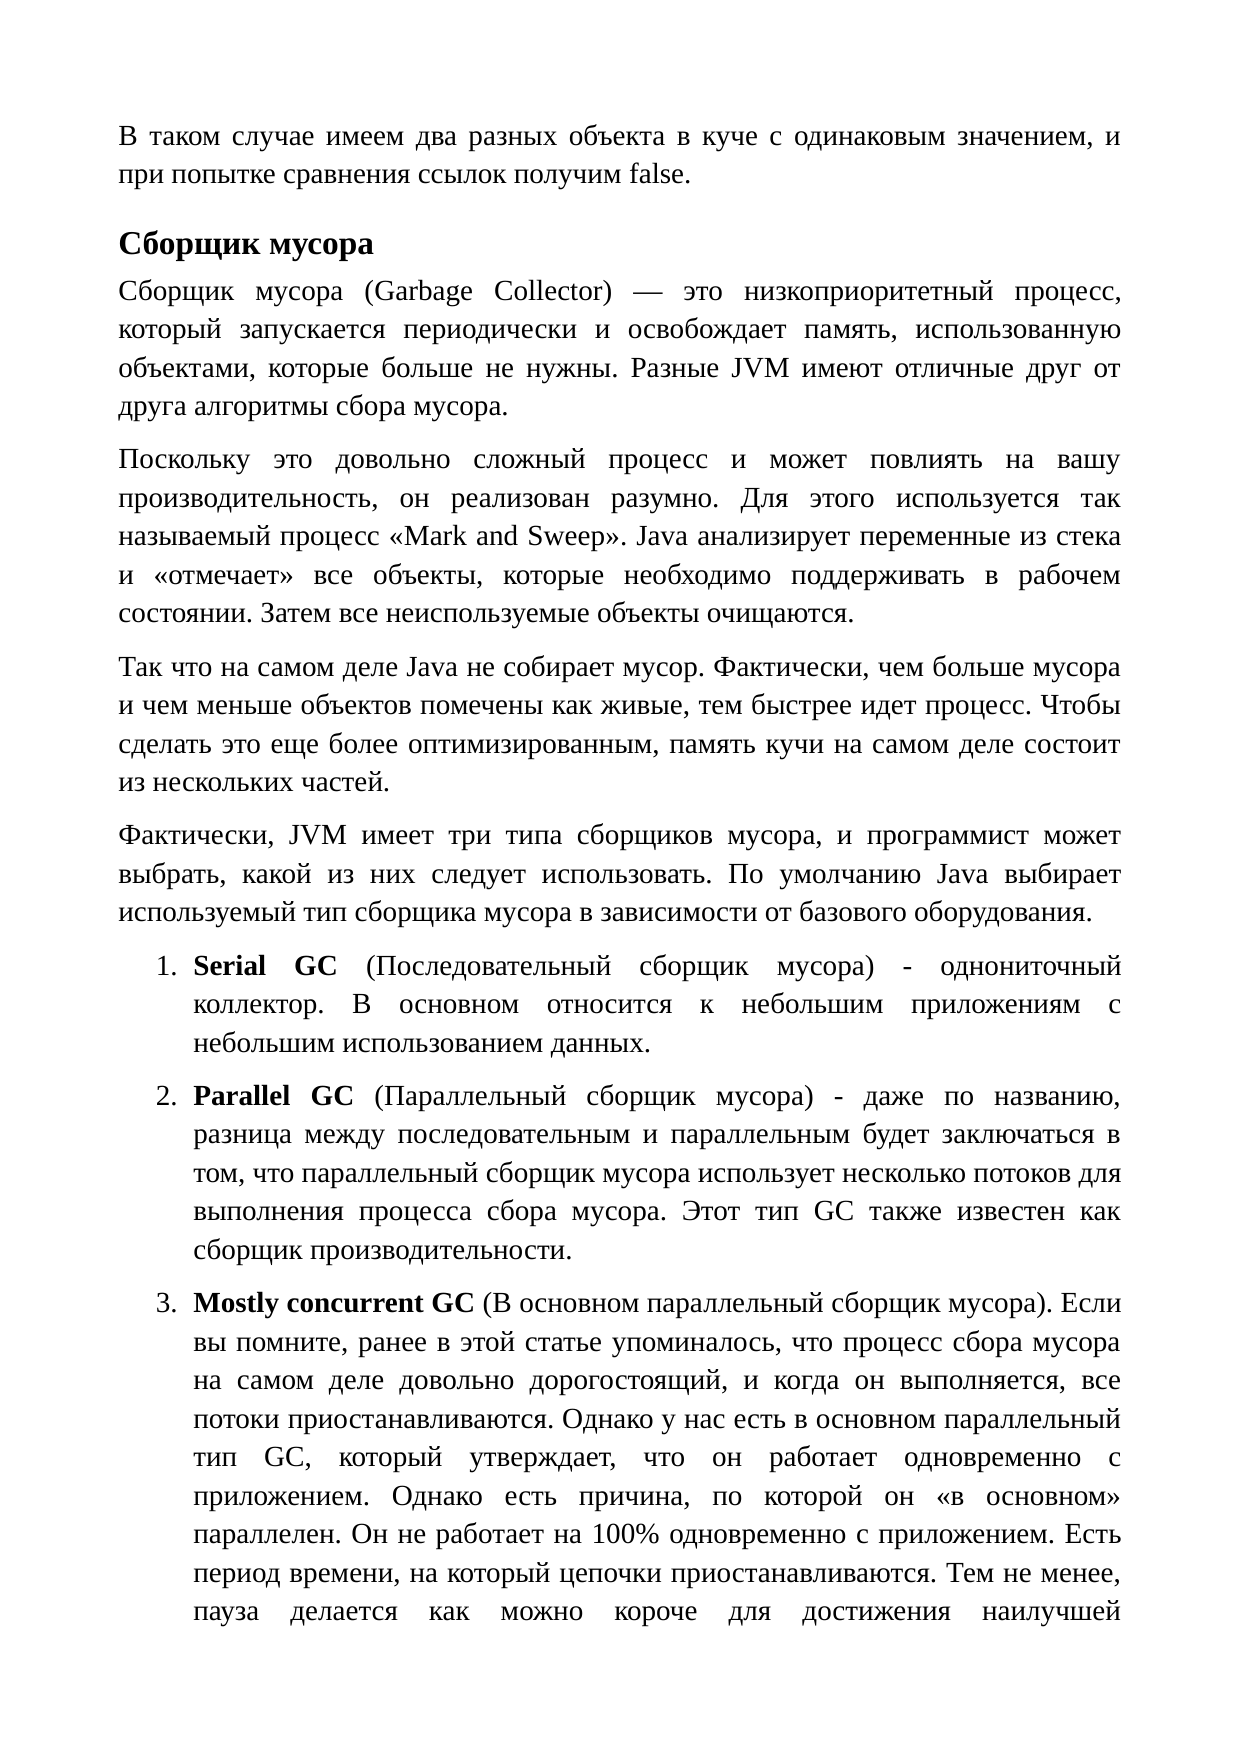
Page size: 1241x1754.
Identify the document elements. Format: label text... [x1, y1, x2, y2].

text Фактически, JVM имеет три типа сборщиков мусора, и программист может выбрать, какой из них следует использовать. По умолчанию Java выбирает используемый тип сборщика мусора в зависимости от базового оборудования. [118, 817, 1122, 928]
list Parallel GC (Параллельный сборщик мусора) - даже по названию, разница между последовательным и параллельным будет заключаться в том, что параллельный сборщик мусора использует несколько потоков для выполнения процесса сбора мусора. Этот тип GC также известен как сборщик производительности. [156, 1078, 1122, 1266]
text Поскольку это довольно сложный процесс и может повлиять на вашу производительность, он реализован разумно. Для этого используется так называемый процесс «Mark and Sweep». Java анализирует переменные из стека и «отмечает» все объекты, которые необходимо поддерживать в рабочем состоянии. Затем все неиспользуемые объекты очищаются. [118, 441, 1122, 629]
list Mostly concurrent GC (В основном параллельный сборщик мусора). Если вы помните, ранее в этой статье упоминалось, что процесс сбора мусора на самом деле довольно дорогостоящий, и когда он выполняется, все потоки приостанавливаются. Однако у нас есть в основном параллельный тип GC, который утверждает, что он работает одновременно с приложением. Однако есть причина, по которой он «в основном» параллелен. Он не работает на 100% одновременно с приложением. Есть период времени, на который цепочки приостанавливаются. Тем не менее, пауза делается как можно короче для достижения наилучшей [156, 1285, 1122, 1627]
subtitle Сборщик мусора [118, 231, 1122, 260]
list Serial GC (Последовательный сборщик мусора) - однониточный коллектор. В основном относится к небольшим приложениям с небольшим использованием данных. [156, 948, 1122, 1058]
list В таком случае имеем два разных объекта в куче с одинаковым значением, и при попытке сравнения ссылок получим false. [118, 118, 1122, 190]
text Так что на самом деле Java не собирает мусор. Фактически, чем больше мусора и чем меньше объектов помечены как живые, тем быстрее идет процесс. Чтобы сделать это еще более оптимизированным, память кучи на самом деле состоит из нескольких частей. [118, 649, 1122, 798]
text Сборщик мусора (Garbage Collector) — это низкоприоритетный процесс, который запускается периодически и освобождает память, использованную объектами, которые больше не нужны. Разные JVM имеют отличные друг от друга алгоритмы сбора мусора. [118, 273, 1122, 422]
